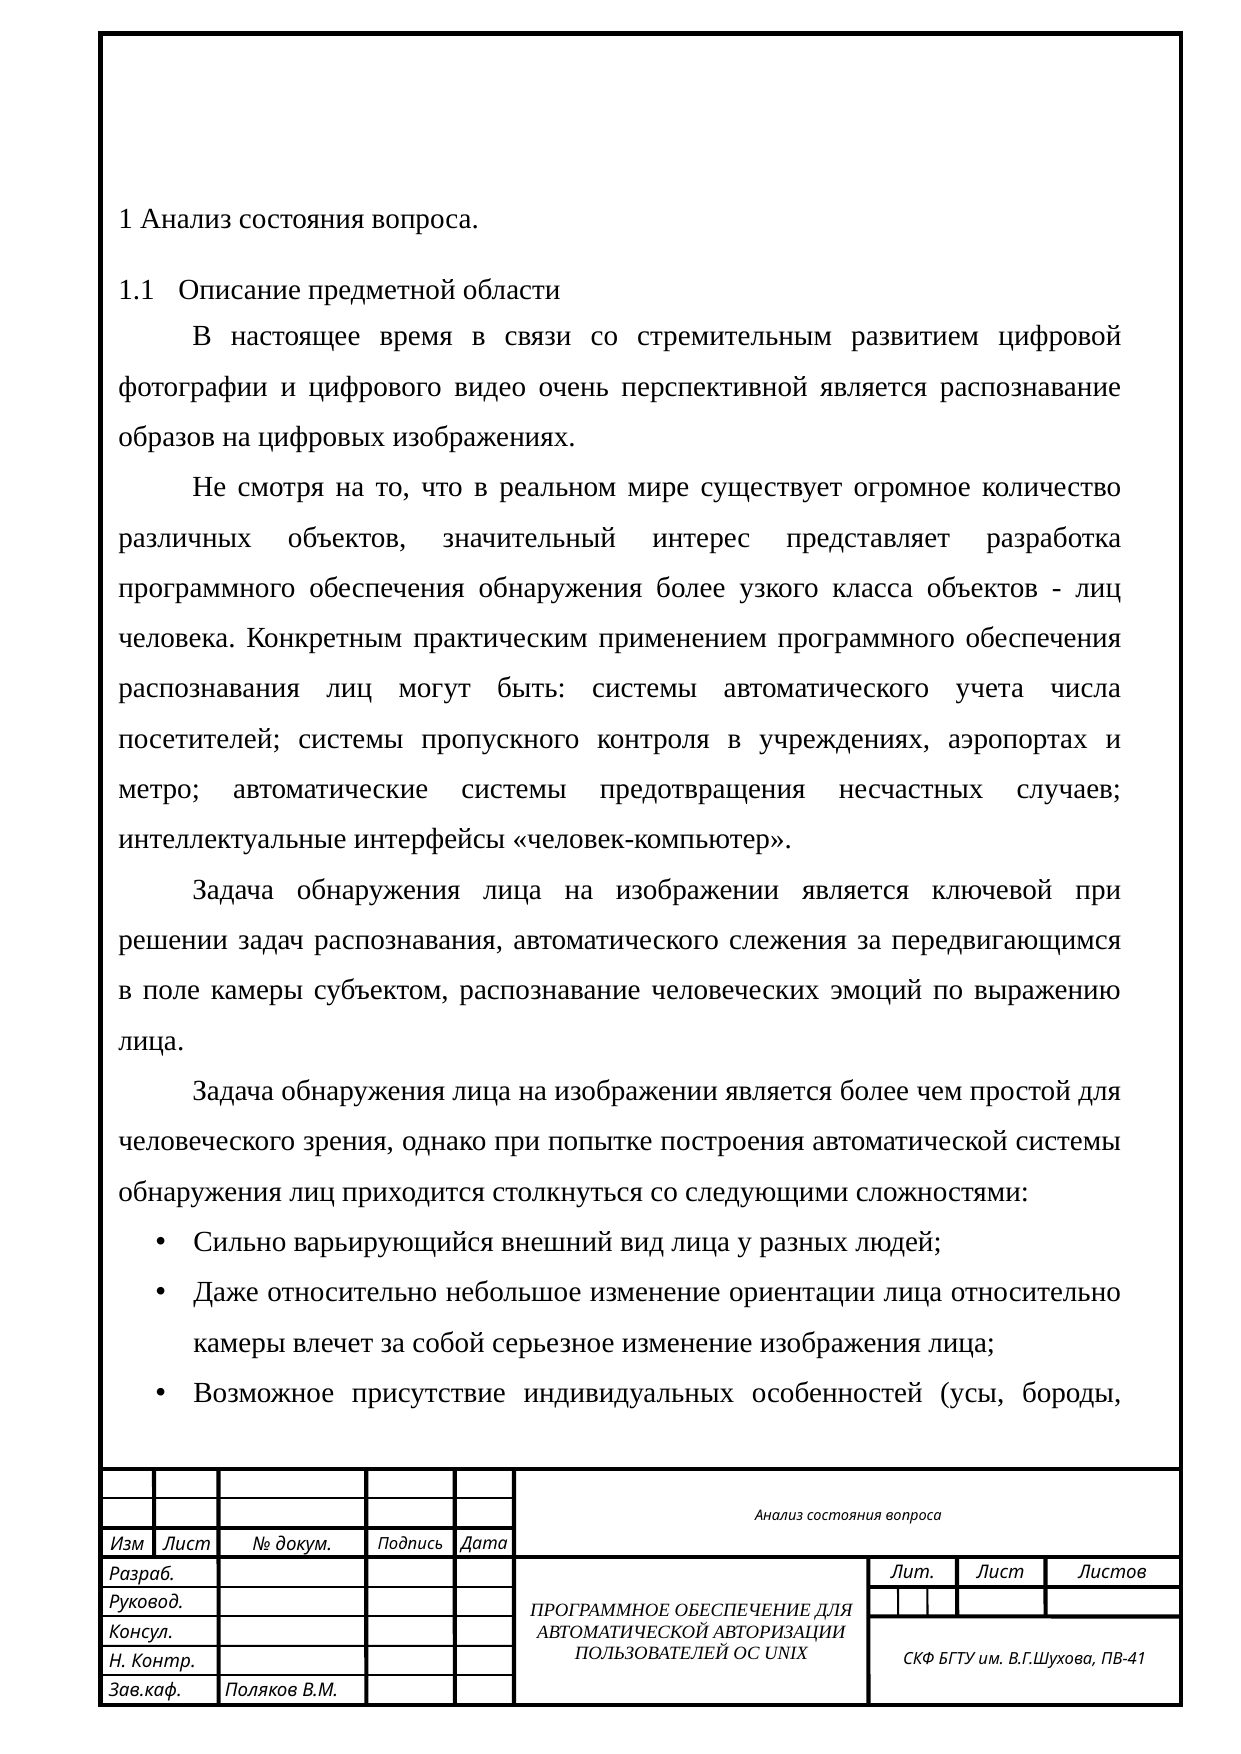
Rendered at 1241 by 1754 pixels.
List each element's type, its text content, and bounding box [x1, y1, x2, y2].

text Не смотря на то, что в реальном мире существует огромное количество различных объектов, значительный интерес представляет разработка программного обеспечения обнаружения более узкого класса объектов - лиц человека. Конкретным практическим применением программного обеспечения распознавания лиц могут быть: системы автоматического учета числа посетителей; системы пропускного контроля в учреждениях, аэропортах и метро; автоматические системы предотвращения несчастных случаев; интеллектуальные интерфейсы «человек-компьютер». [118, 469, 1122, 855]
title 1 Анализ состояния вопроса. [118, 201, 1122, 235]
text В настоящее время в связи со стремительным развитием цифровой фотографии и цифрового видео очень перспективной является распознавание образов на цифровых изображениях. [118, 318, 1122, 453]
list Возможное присутствие индивидуальных особенностей (усы, бороды, [156, 1375, 1122, 1409]
list Сильно варьирующийся внешний вид лица у разных людей; [156, 1224, 1122, 1258]
list Даже относительно небольшое изменение ориентации лица относительно камеры влечет за собой серьезное изменение изображения лица; [156, 1274, 1122, 1358]
text Задача обнаружения лица на изображении является более чем простой для человеческого зрения, однако при попытке построения автоматической системы обнаружения лиц приходится столкнуться со следующими сложностями: [118, 1073, 1122, 1207]
subtitle Описание предметной области [118, 272, 1122, 306]
text Задача обнаружения лица на изображении является ключевой при решении задач распознавания, автоматического слежения за передвигающимся в поле камеры субъектом, распознавание человеческих эмоций по выражению лица. [118, 872, 1122, 1056]
